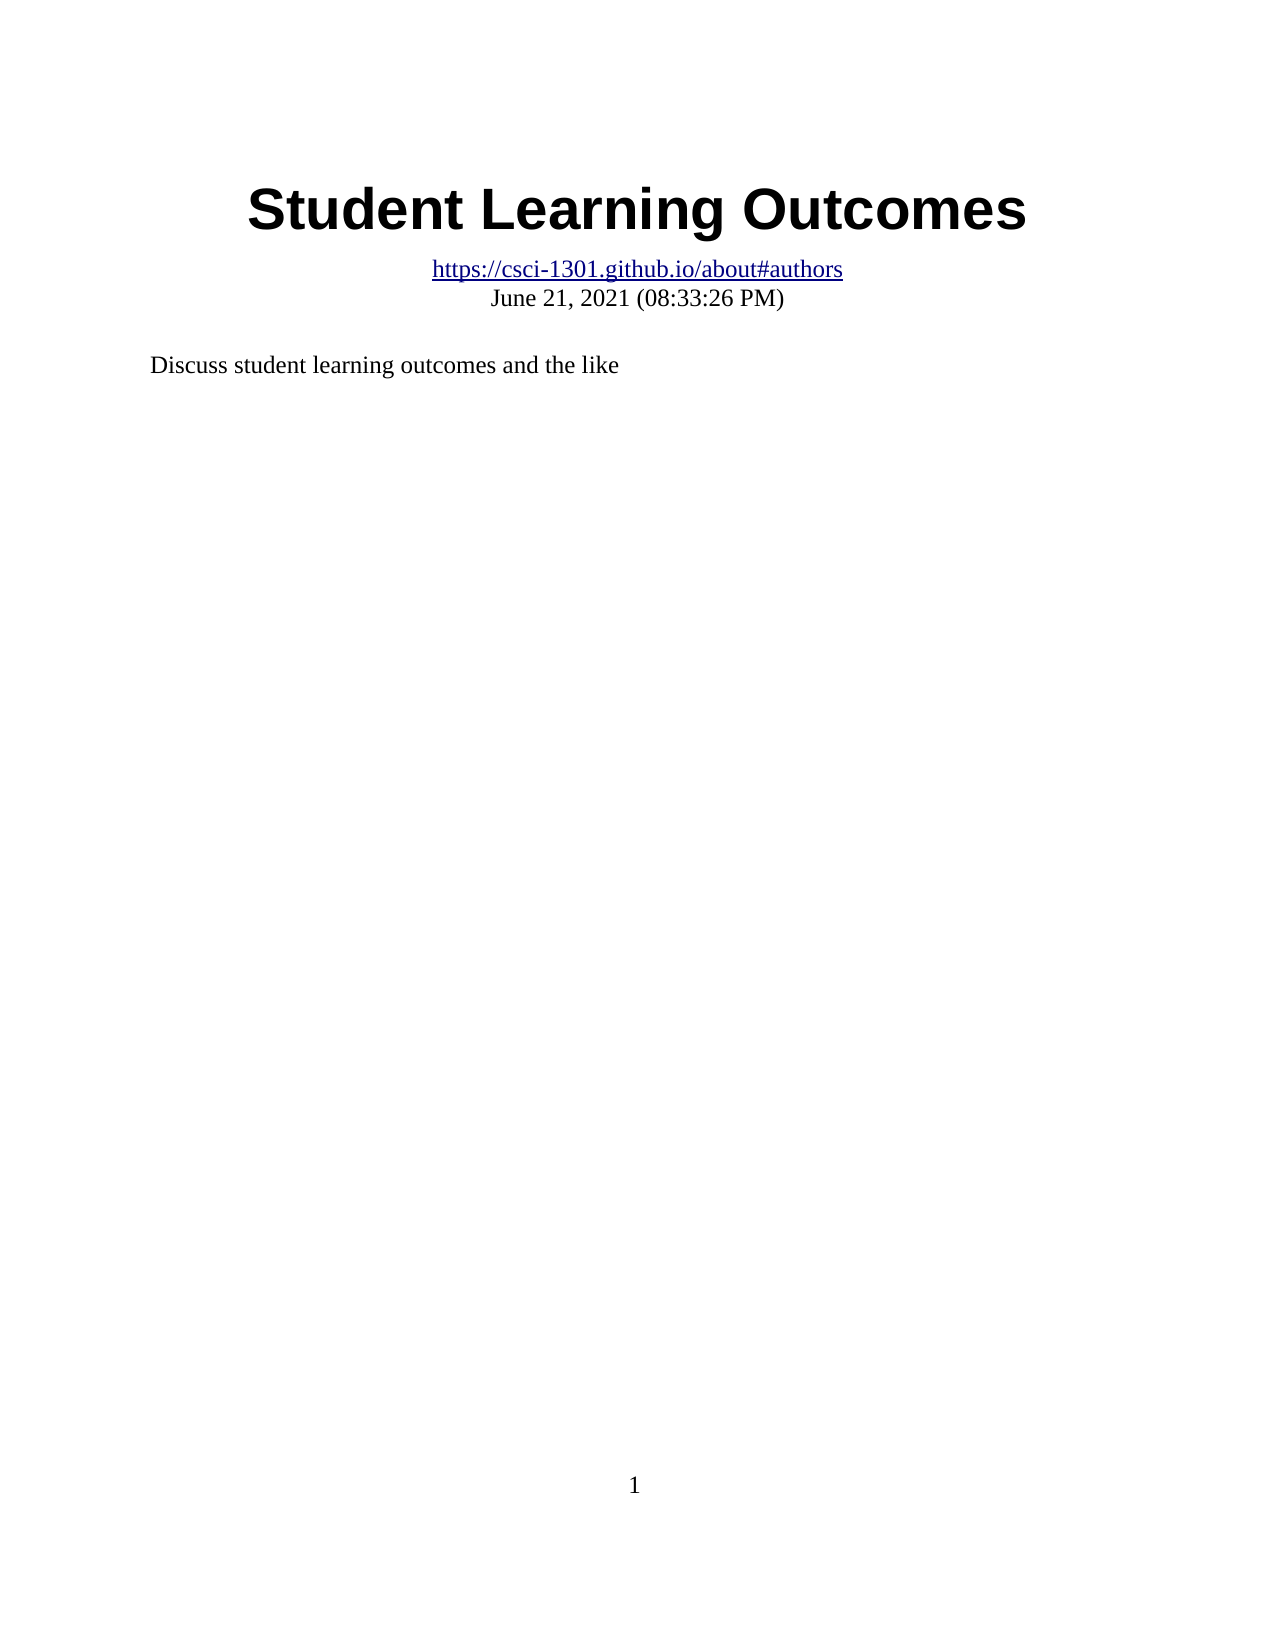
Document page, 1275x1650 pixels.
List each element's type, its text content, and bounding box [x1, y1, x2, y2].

text Discuss student learning outcomes and the like [150, 350, 1125, 378]
text June 21, 2021 (08:33:26 PM) [150, 283, 1125, 312]
title Student Learning Outcomes [150, 175, 1125, 242]
text https://csci-1301.github.io/about#authors [150, 254, 1125, 283]
